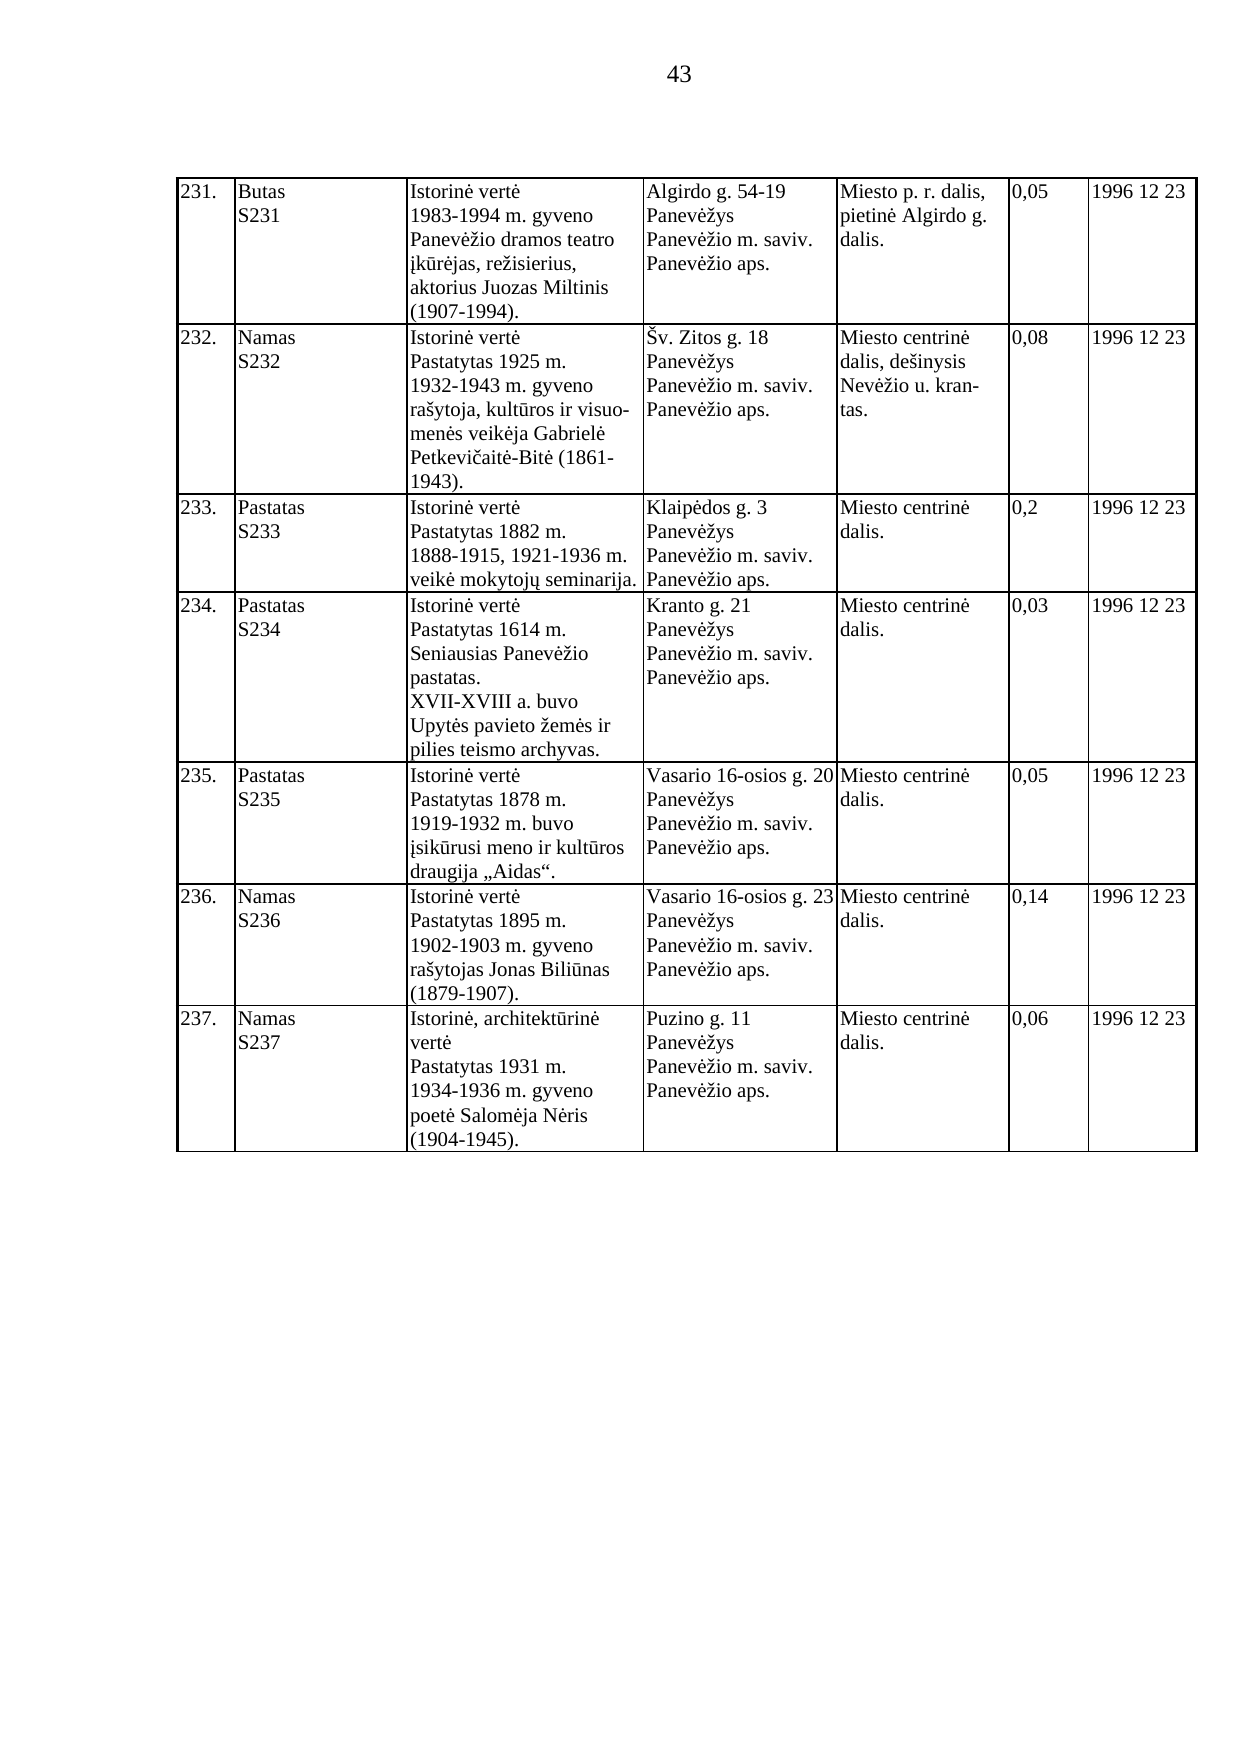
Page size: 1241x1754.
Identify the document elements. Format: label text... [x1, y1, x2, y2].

table_cell 234. [179, 593, 234, 761]
table_cell Pastatas S234 [236, 593, 406, 761]
table_cell 233. [179, 495, 234, 591]
table_cell Namas S236 [236, 885, 406, 1005]
table_cell 231. [179, 179, 234, 323]
table_cell Algirdo g. 54-19 Panevėžys Panevėžio m. saviv. Panevėžio aps. [644, 179, 836, 323]
table_cell Klaipėdos g. 3 Panevėžys Panevėžio m. saviv. Panevėžio aps. [644, 495, 836, 591]
table_cell 0,05 [1010, 179, 1088, 323]
table_cell 236. [179, 885, 234, 1005]
table_cell Kranto g. 21 Panevėžys Panevėžio m. saviv. Panevėžio aps. [644, 593, 836, 761]
table_cell 1996 12 23 [1089, 179, 1195, 323]
table_cell Istorinė vertė Pastatytas 1882 m. 1888-1915, 1921-1936 m. veikė mokytojų seminarija. [408, 495, 643, 591]
table_cell 0,06 [1010, 1006, 1088, 1151]
table_cell Miesto centrinė dalis. [838, 593, 1008, 761]
table_cell Istorinė vertė 1983-1994 m. gyveno Panevėžio dramos teatro įkūrėjas, režisierius, aktorius Juozas Miltinis (1907-1994). [408, 179, 643, 323]
table_cell 1996 12 23 [1089, 495, 1195, 591]
table_cell Miesto p. r. dalis, pietinė Algirdo g. dalis. [838, 179, 1008, 323]
table_cell Miesto centrinė dalis. [838, 1006, 1008, 1151]
table_cell 232. [179, 325, 234, 493]
table_cell Miesto centrinė dalis. [838, 763, 1008, 883]
table_cell 0,08 [1010, 325, 1088, 493]
table_cell Istorinė vertė Pastatytas 1895 m. 1902-1903 m. gyveno rašytojas Jonas Biliūnas (1879-1907). [408, 885, 643, 1005]
table_cell Miesto centrinė dalis, dešinysis Nevėžio u. kran-tas. [838, 325, 1008, 493]
table_cell Istorinė vertė Pastatytas 1878 m. 1919-1932 m. buvo įsikūrusi meno ir kultūros draugija „Aidas“. [408, 763, 643, 883]
table_cell Šv. Zitos g. 18 Panevėžys Panevėžio m. saviv. Panevėžio aps. [644, 325, 836, 493]
table_cell Istorinė vertė Pastatytas 1614 m. Seniausias Panevėžio pastatas. XVII-XVIII a. buvo Upytės pavieto žemės ir pilies teismo archyvas. [408, 593, 643, 761]
table_cell Istorinė, architektūrinė vertė Pastatytas 1931 m. 1934-1936 m. gyveno poetė Salomėja Nėris (1904-1945). [408, 1006, 643, 1151]
table_cell Butas S231 [236, 179, 406, 323]
table_cell Namas S237 [236, 1006, 406, 1151]
table_cell 1996 12 23 [1089, 325, 1195, 493]
table_cell 237. [179, 1006, 234, 1151]
table_cell 0,03 [1010, 593, 1088, 761]
table_cell Vasario 16-osios g. 23 Panevėžys Panevėžio m. saviv. Panevėžio aps. [644, 885, 836, 1005]
table_cell 1996 12 23 [1089, 1006, 1195, 1151]
table_cell Miesto centrinė dalis. [838, 885, 1008, 1005]
table_cell 1996 12 23 [1089, 885, 1195, 1005]
table_cell Vasario 16-osios g. 20 Panevėžys Panevėžio m. saviv. Panevėžio aps. [644, 763, 836, 883]
table_cell Puzino g. 11 Panevėžys Panevėžio m. saviv. Panevėžio aps. [644, 1006, 836, 1151]
table_cell Pastatas S235 [236, 763, 406, 883]
table_cell 0,2 [1010, 495, 1088, 591]
table_cell Pastatas S233 [236, 495, 406, 591]
table_cell Miesto centrinė dalis. [838, 495, 1008, 591]
table_cell 1996 12 23 [1089, 593, 1195, 761]
table_cell Namas S232 [236, 325, 406, 493]
table_cell Istorinė vertė Pastatytas 1925 m. 1932-1943 m. gyveno rašytoja, kultūros ir visuo-menės veikėja Gabrielė Petkevičaitė-Bitė (1861-1943). [408, 325, 643, 493]
table_cell 1996 12 23 [1089, 763, 1195, 883]
table_cell 0,05 [1010, 763, 1088, 883]
table_cell 0,14 [1010, 885, 1088, 1005]
table_cell 235. [179, 763, 234, 883]
